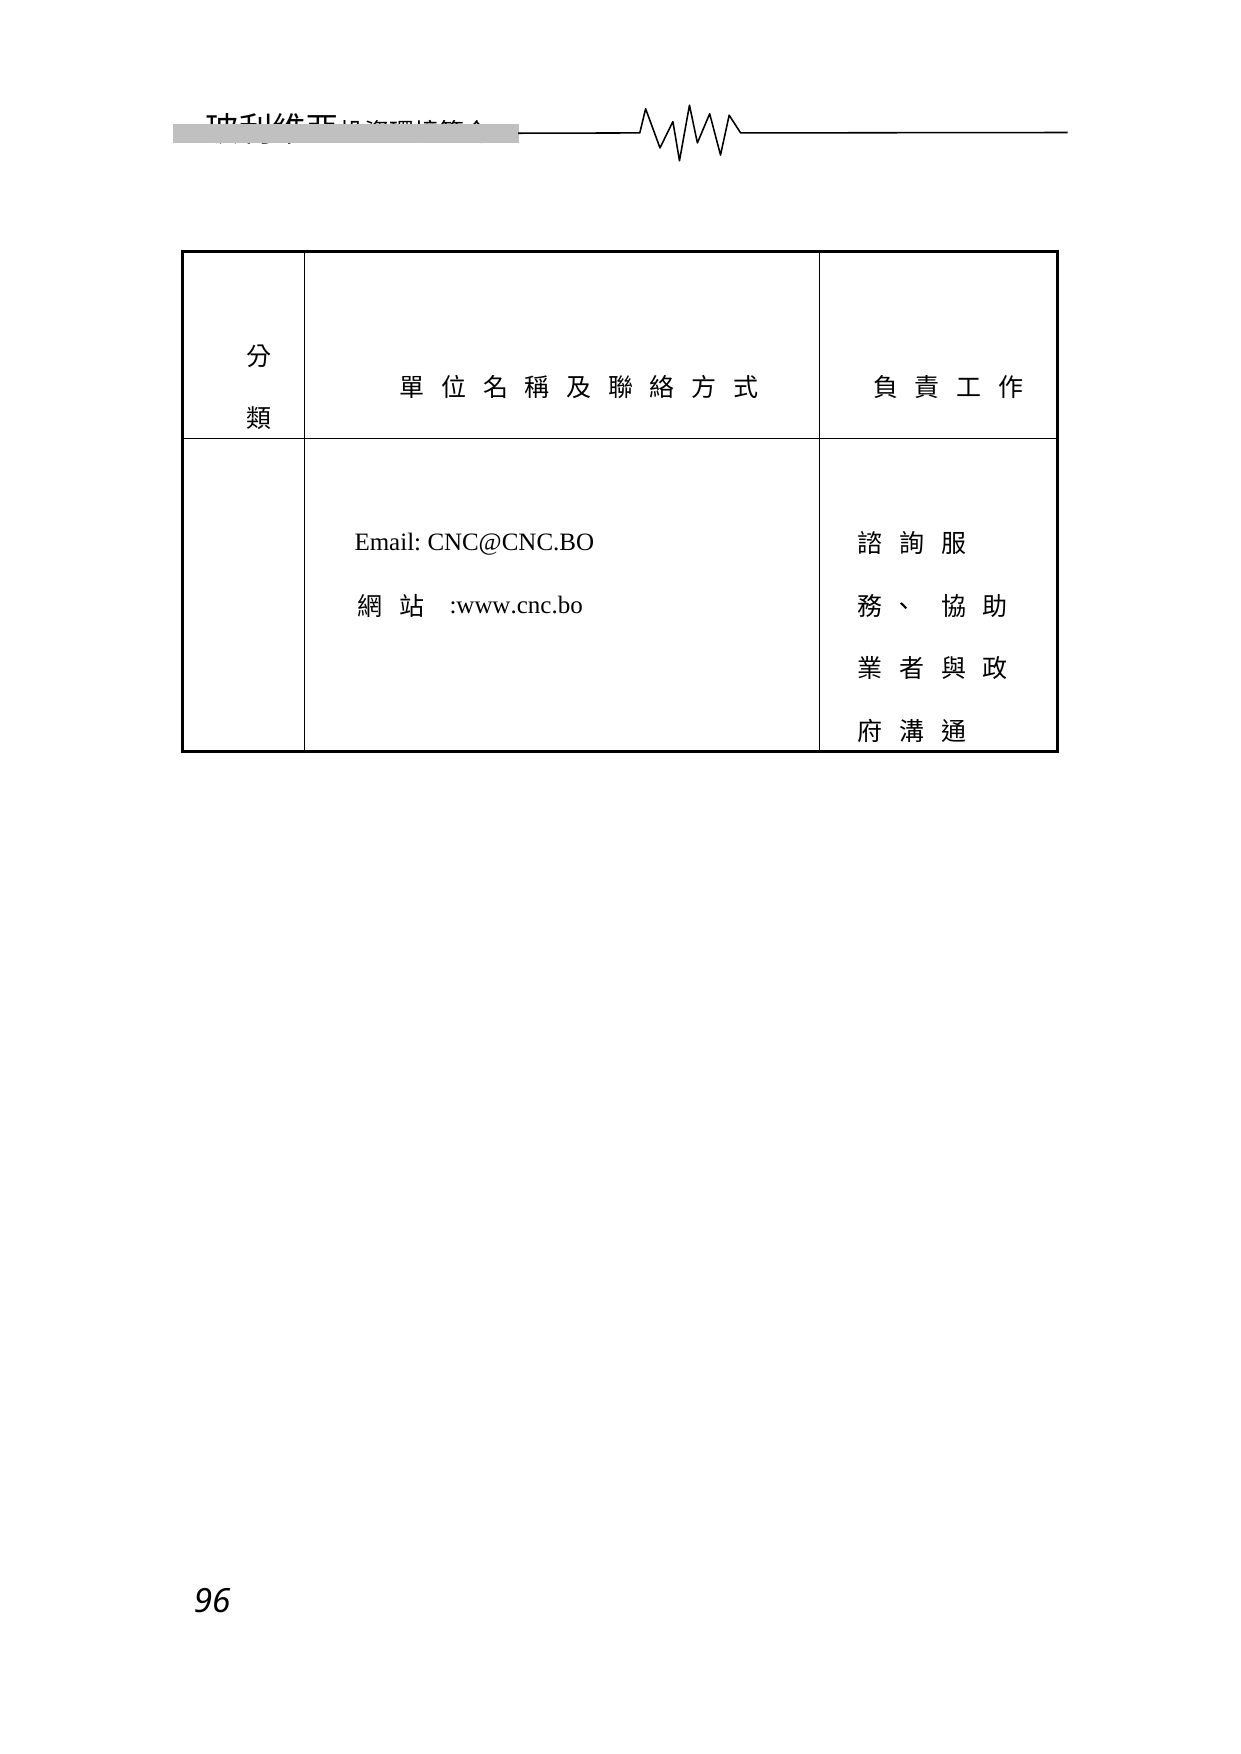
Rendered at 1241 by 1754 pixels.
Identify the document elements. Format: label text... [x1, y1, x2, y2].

table_cell [184, 439, 304, 750]
table_cell 諮詢服務、協助業者與政府溝通 [820, 439, 1056, 750]
table_header 單位名稱及聯絡方式 [305, 253, 819, 438]
table_header 負責工作 [820, 253, 1056, 438]
table_cell Email: CNC@CNC.BO 網站:www.cnc.bo [305, 439, 819, 750]
table_header 分類 [184, 253, 304, 438]
